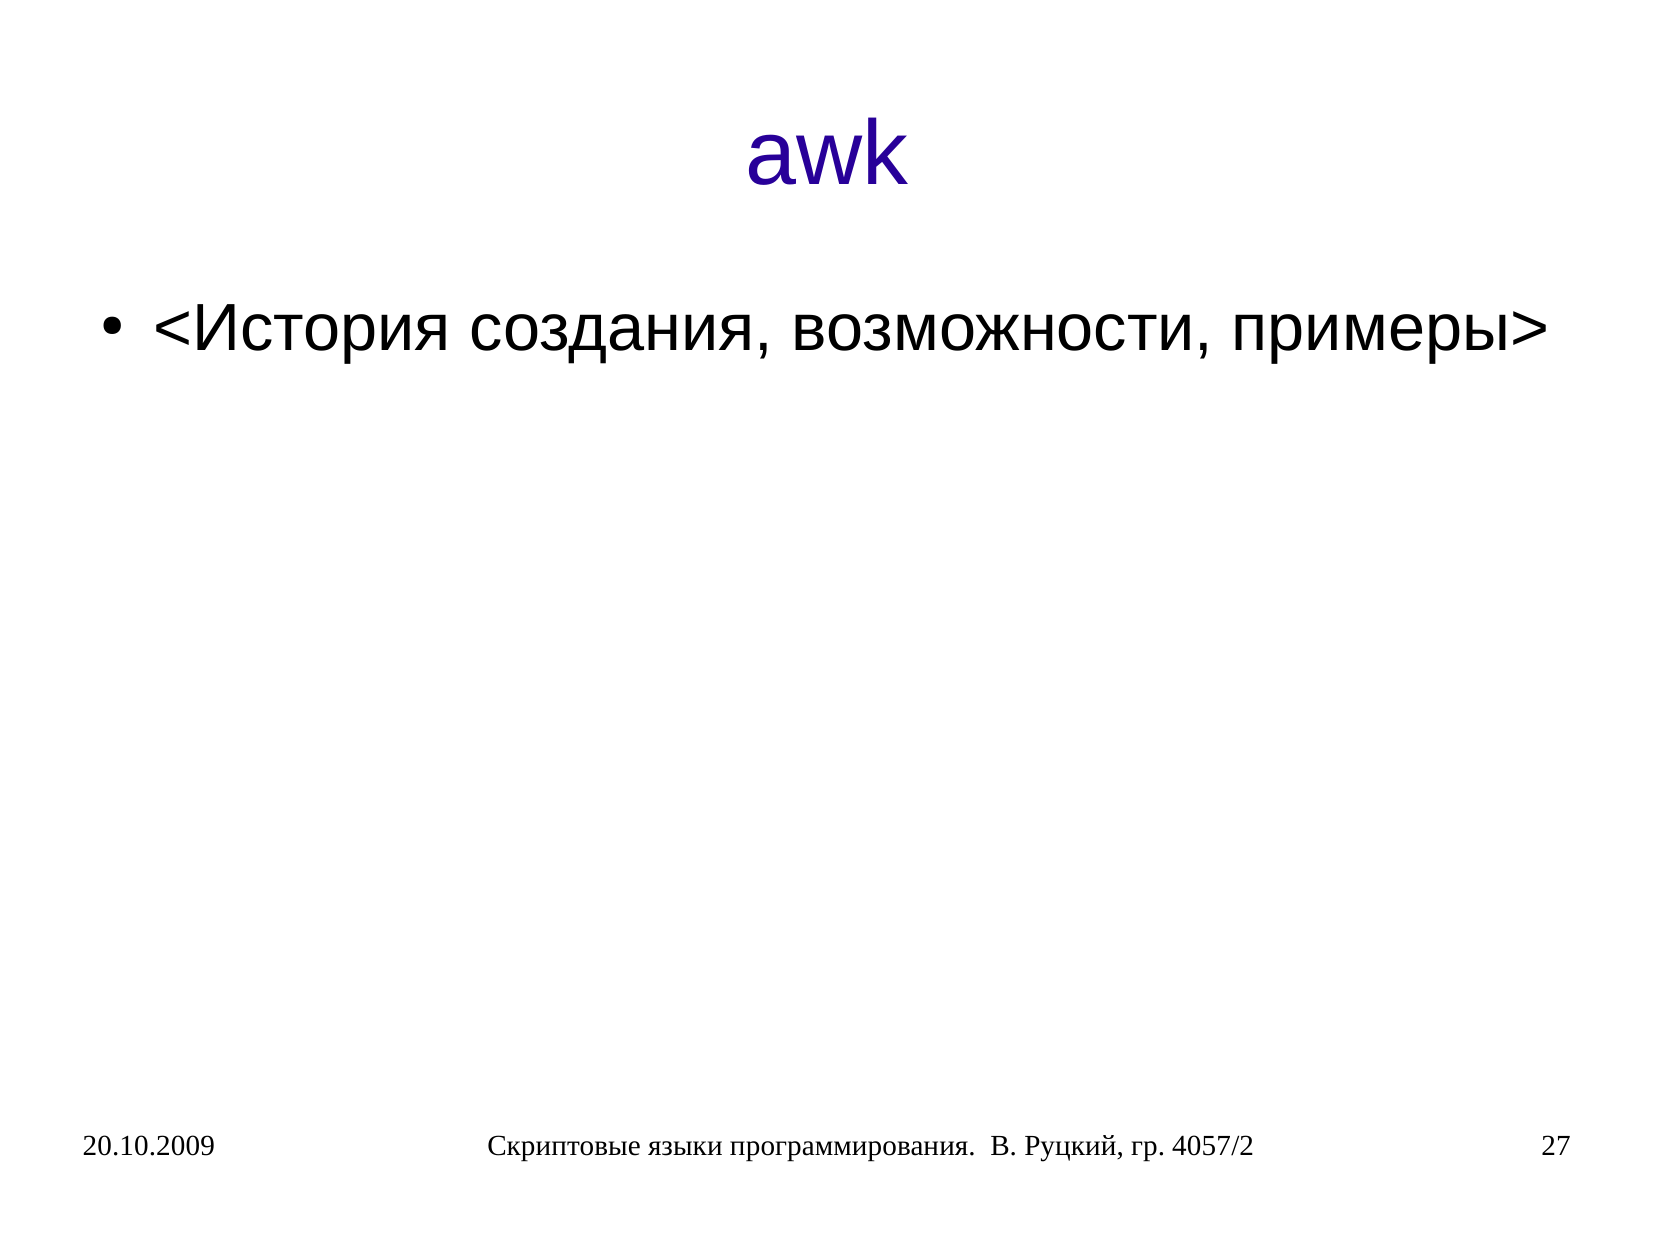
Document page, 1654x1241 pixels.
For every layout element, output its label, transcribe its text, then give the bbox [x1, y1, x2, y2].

list <История создания, возможности, примеры> [82, 290, 1571, 1109]
title awk [82, 49, 1571, 257]
